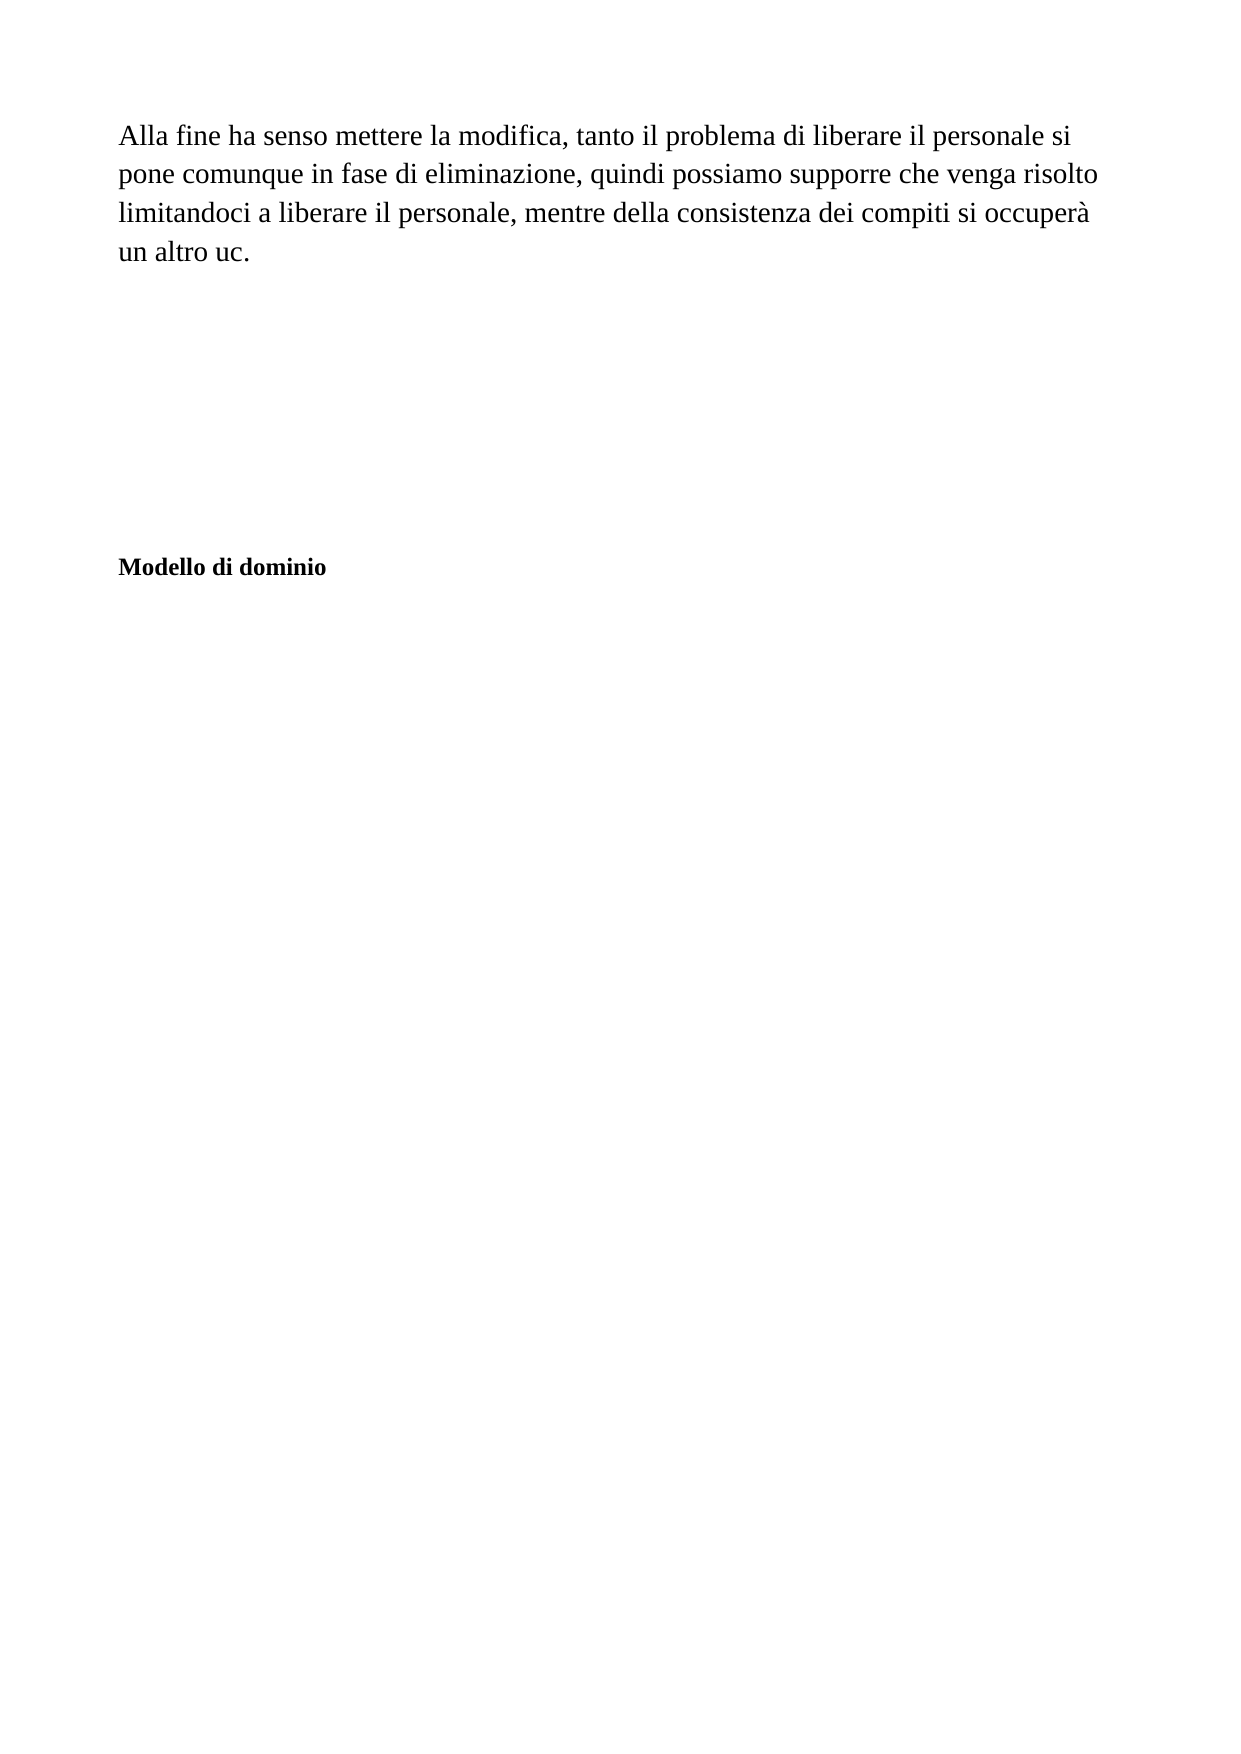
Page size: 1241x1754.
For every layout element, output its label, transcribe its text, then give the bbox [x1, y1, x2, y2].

text Alla fine ha senso mettere la modifica, tanto il problema di liberare il personale si pone comunque in fase di eliminazione, quindi possiamo supporre che venga risolto limitandoci a liberare il personale, mentre della consistenza dei compiti si occuperà un altro uc. [118, 118, 1122, 267]
text Modello di dominio [118, 552, 1122, 581]
